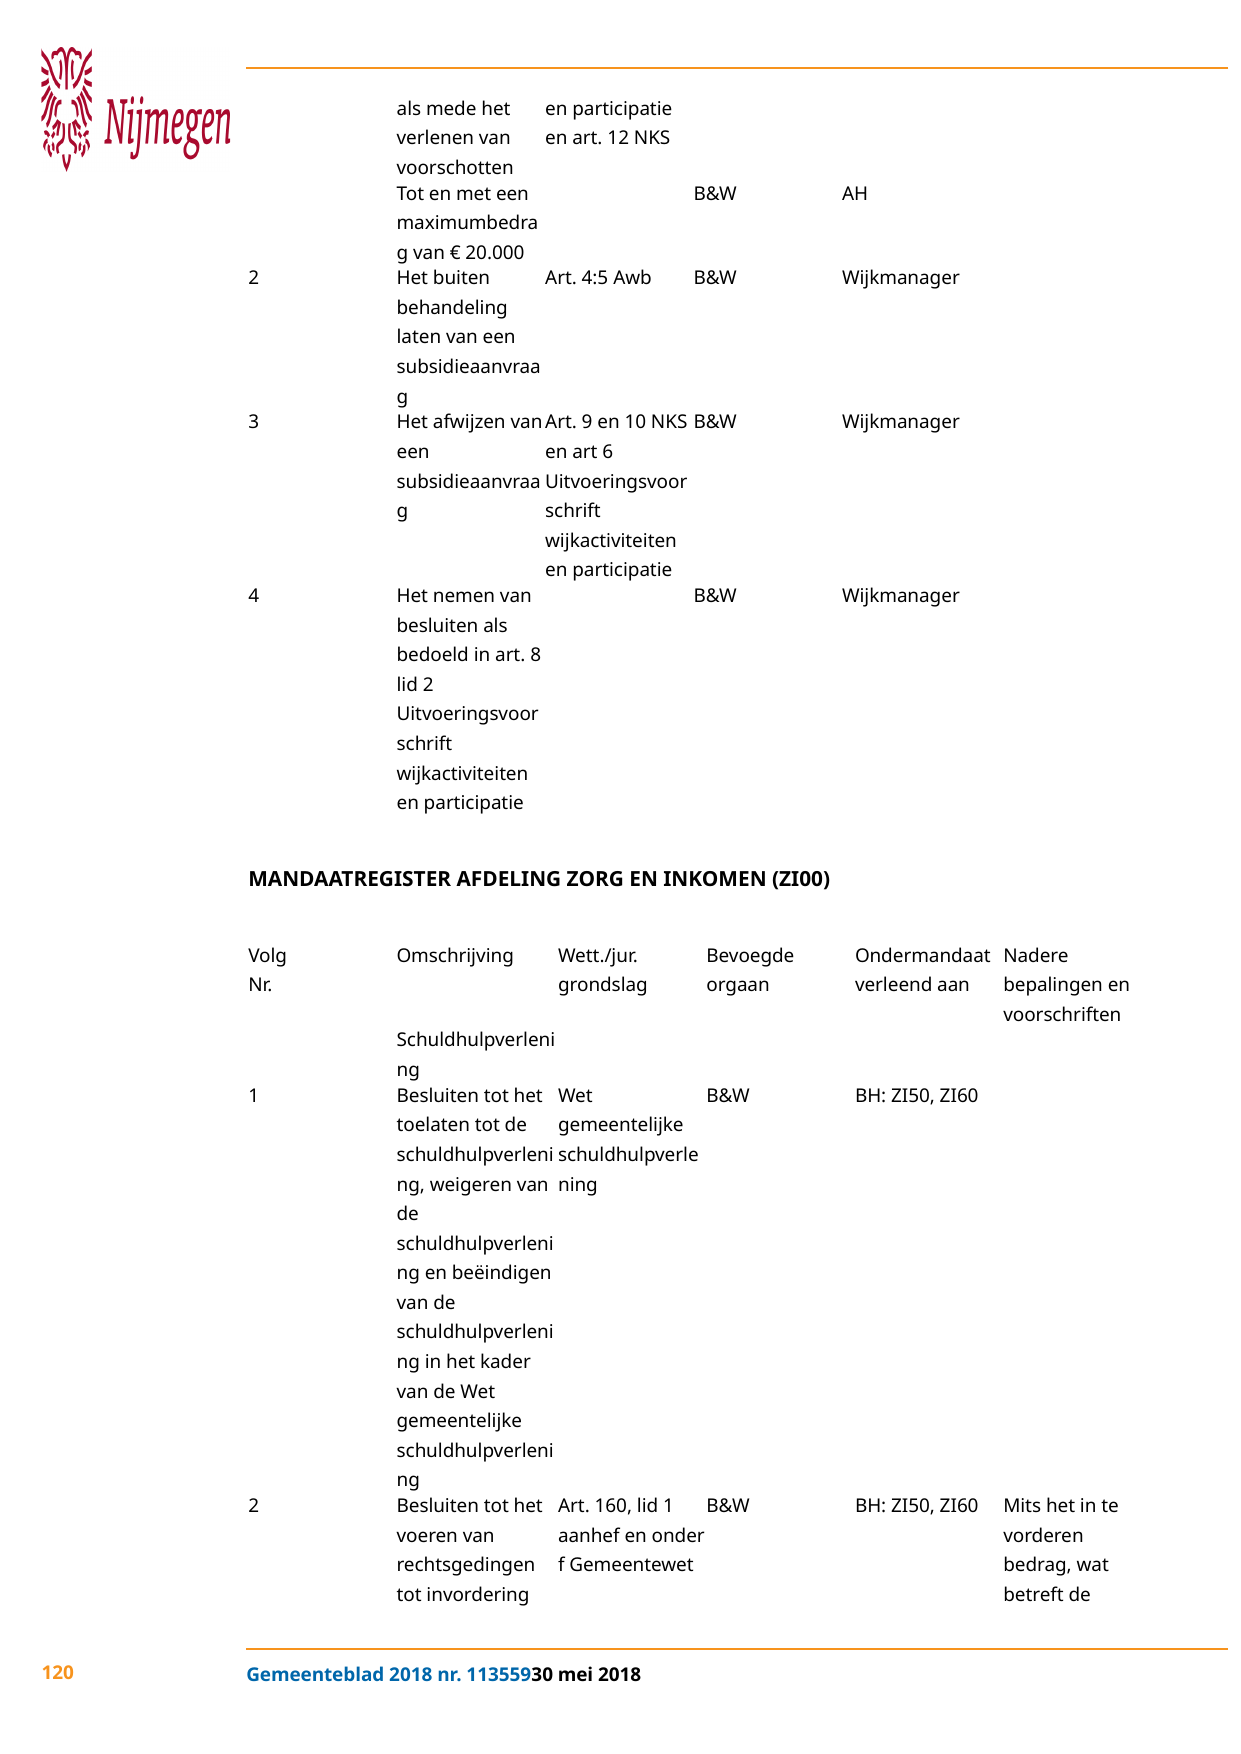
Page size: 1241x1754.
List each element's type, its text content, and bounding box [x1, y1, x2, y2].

table_cell [693, 95, 842, 180]
table_cell als mede het verlenen van voorschotten [396, 95, 545, 180]
table_cell Schuldhulpverlening [396, 1027, 558, 1082]
table_cell B&W [706, 1492, 855, 1607]
table_cell BH: ZI50, ZI60 [855, 1082, 1003, 1492]
table_cell 3 [248, 409, 396, 582]
table_cell Tot en met een maximumbedrag van € 20.000 [396, 180, 545, 264]
table_cell [990, 582, 1152, 815]
table_cell [855, 1027, 1003, 1082]
table_header Bevoegde orgaan [706, 942, 855, 1027]
table_cell Art. 9 en 10 NKS en art 6 Uitvoeringsvoorschrift wijkactiviteiten en participatie [545, 409, 693, 582]
table_header Omschrijving [396, 942, 558, 1027]
table_cell B&W [693, 180, 842, 264]
table_cell [990, 265, 1152, 409]
table_cell Het afwijzen van een subsidieaanvraag [396, 409, 545, 582]
table_cell Besluiten tot het toelaten tot de schuldhulpverlening, weigeren van de schuldhulpverlening en beëindigen van de schuldhulpverlening in het kader van de Wet gemeentelijke schuldhulpverlening [396, 1082, 558, 1492]
table_cell Art. 160, lid 1 aanhef en onder f Gemeentewet [558, 1492, 706, 1607]
table_cell B&W [693, 265, 842, 409]
table_cell [248, 1027, 396, 1082]
table_header Nadere bepalingen en voorschriften [1003, 942, 1152, 1027]
table_cell B&W [706, 1082, 855, 1492]
table_cell [1003, 1027, 1152, 1082]
table_header Wett./jur. grondslag [558, 942, 706, 1027]
table_cell 2 [248, 1492, 396, 1607]
table_header Volg Nr. [248, 942, 396, 1027]
table_cell [558, 1027, 706, 1082]
table_cell [842, 95, 990, 180]
table_cell [248, 95, 396, 180]
table_header Ondermandaat verleend aan [855, 942, 1003, 1027]
table_cell [990, 180, 1152, 264]
table_cell [990, 95, 1152, 180]
table_cell 1 [248, 1082, 396, 1492]
table_cell Mits het in te vorderen bedrag, wat betreft de [1003, 1492, 1152, 1607]
table_cell en participatie en art. 12 NKS [545, 95, 693, 180]
table_cell [990, 409, 1152, 582]
table_cell [545, 582, 693, 815]
table_cell Wet gemeentelijke schuldhulpverlening [558, 1082, 706, 1492]
table_cell 4 [248, 582, 396, 815]
table_cell BH: ZI50, ZI60 [855, 1492, 1003, 1607]
table_cell Besluiten tot het voeren van rechtsgedingen tot invordering [396, 1492, 558, 1607]
table_cell 2 [248, 265, 396, 409]
table_cell Wijkmanager [842, 265, 990, 409]
table_cell B&W [693, 582, 842, 815]
table_cell [1003, 1082, 1152, 1492]
table_cell AH [842, 180, 990, 264]
table_cell [545, 180, 693, 264]
text MANDAATREGISTER AFDELING ZORG EN INKOMEN (ZI00) [248, 864, 1152, 892]
table_cell Art. 4:5 Awb [545, 265, 693, 409]
table_cell B&W [693, 409, 842, 582]
table_cell [706, 1027, 855, 1082]
table_cell Het buiten behandeling laten van een subsidieaanvraag [396, 265, 545, 409]
table_cell Wijkmanager [842, 409, 990, 582]
table_cell Het nemen van besluiten als bedoeld in art. 8 lid 2 Uitvoeringsvoorschrift wijkactiviteiten en participatie [396, 582, 545, 815]
picture [41, 47, 231, 172]
table_cell [248, 180, 396, 264]
table_cell Wijkmanager [842, 582, 990, 815]
